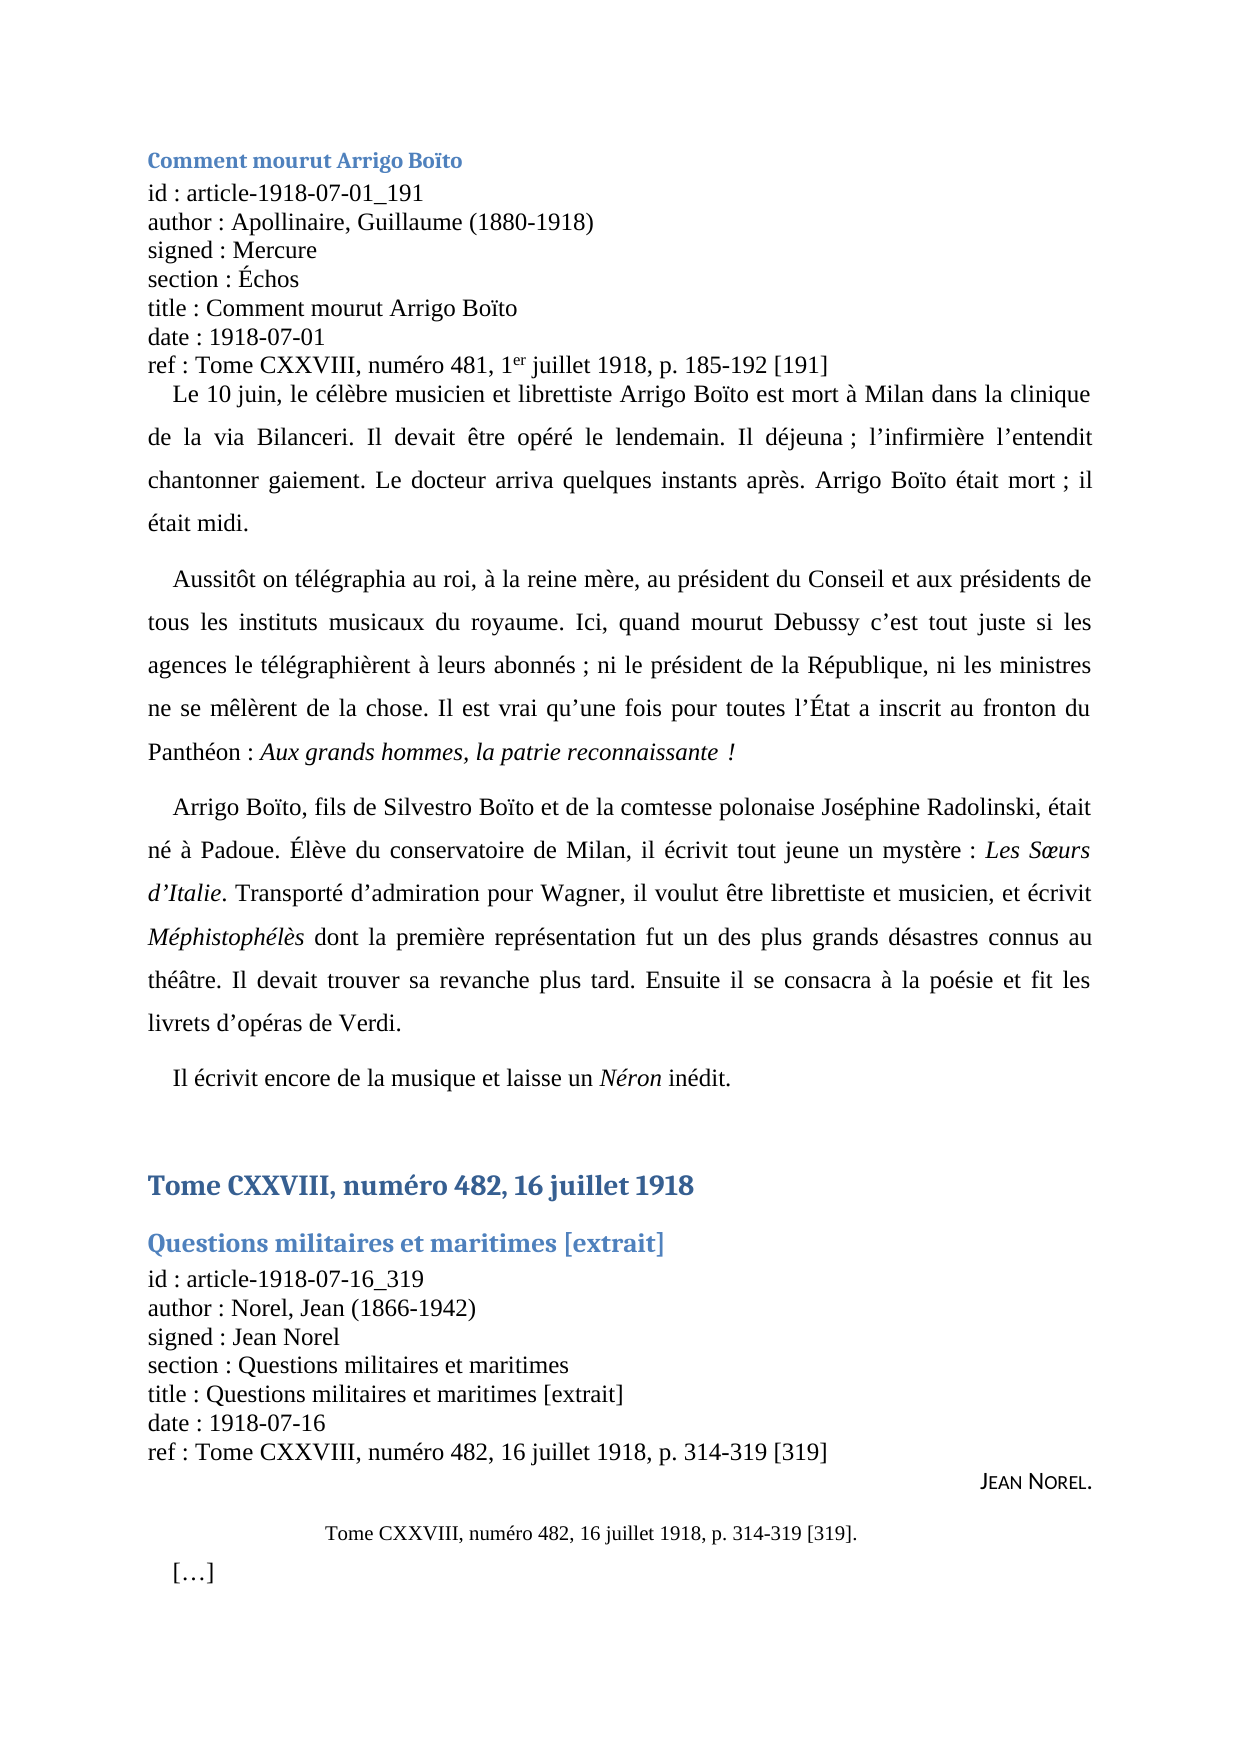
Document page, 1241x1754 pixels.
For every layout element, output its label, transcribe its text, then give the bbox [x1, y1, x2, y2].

text Arrigo Boïto, fils de Silvestro Boïto et de la comtesse polonaise Joséphine Radolinski, était né à Padoue. Élève du conservatoire de Milan, il écrivit tout jeune un mystère : Les Sœurs d’Italie. Transporté d’admiration pour Wagner, il voulut être librettiste et musicien, et écrivit Méphistophélès dont la première représentation fut un des plus grands désastres connus au théâtre. Il devait trouver sa revanche plus tard. Ensuite il se consacra à la poésie et fit les livrets d’opéras de Verdi. [148, 792, 1093, 1037]
text Aussitôt on télégraphia au roi, à la reine mère, au président du Conseil et aux présidents de tous les instituts musicaux du royaume. Ici, quand mourut Debussy c’est tout juste si les agences le télégraphièrent à leurs abonnés ; ni le président de la République, ni les ministres ne se mêlèrent de la chose. Il est vrai qu’une fois pour toutes l’État a inscrit au fronton du Panthéon : Aux grands hommes, la patrie reconnaissante ! [148, 564, 1093, 765]
text date : 1918-07-16 [148, 1408, 1093, 1437]
text Tome CXXVIII, numéro 482, 16 juillet 1918, p. 314-319 [319]. [325, 1521, 1093, 1545]
text […] [148, 1557, 1093, 1586]
text section : Échos [148, 264, 1093, 293]
text ref : Tome CXXVIII, numéro 482, 16 juillet 1918, p. 314-319 [319] [148, 1437, 1093, 1465]
text author : Norel, Jean (1866-1942) [148, 1293, 1093, 1322]
text id : article-1918-07-01_191 [148, 178, 1093, 207]
text Il écrivit encore de la musique et laisse un Néron inédit. [148, 1063, 1093, 1092]
text title : Questions militaires et maritimes [extrait] [148, 1379, 1093, 1408]
subtitle Comment mourut Arrigo Boïto [148, 148, 1093, 174]
text signed : Mercure [148, 235, 1093, 264]
text Jean Norel. [148, 1465, 1093, 1496]
subtitle Questions militaires et maritimes [extrait] [148, 1228, 1093, 1259]
subtitle Tome CXXVIII, numéro 482, 16 juillet 1918 [148, 1169, 1093, 1203]
text author : Apollinaire, Guillaume (1880-1918) [148, 207, 1093, 235]
text title : Comment mourut Arrigo Boïto [148, 293, 1093, 322]
text Le 10 juin, le célèbre musicien et librettiste Arrigo Boïto est mort à Milan dans la clinique de la via Bilanceri. Il devait être opéré le lendemain. Il déjeuna ; l’infirmière l’entendit chantonner gaiement. Le docteur arriva quelques instants après. Arrigo Boïto était mort ; il était midi. [148, 379, 1093, 537]
text section : Questions militaires et maritimes [148, 1350, 1093, 1379]
text date : 1918-07-01 [148, 322, 1093, 350]
text signed : Jean Norel [148, 1322, 1093, 1350]
text id : article-1918-07-16_319 [148, 1264, 1093, 1293]
text ref : Tome CXXVIII, numéro 481, 1er juillet 1918, p. 185-192 [191] [148, 350, 1093, 379]
